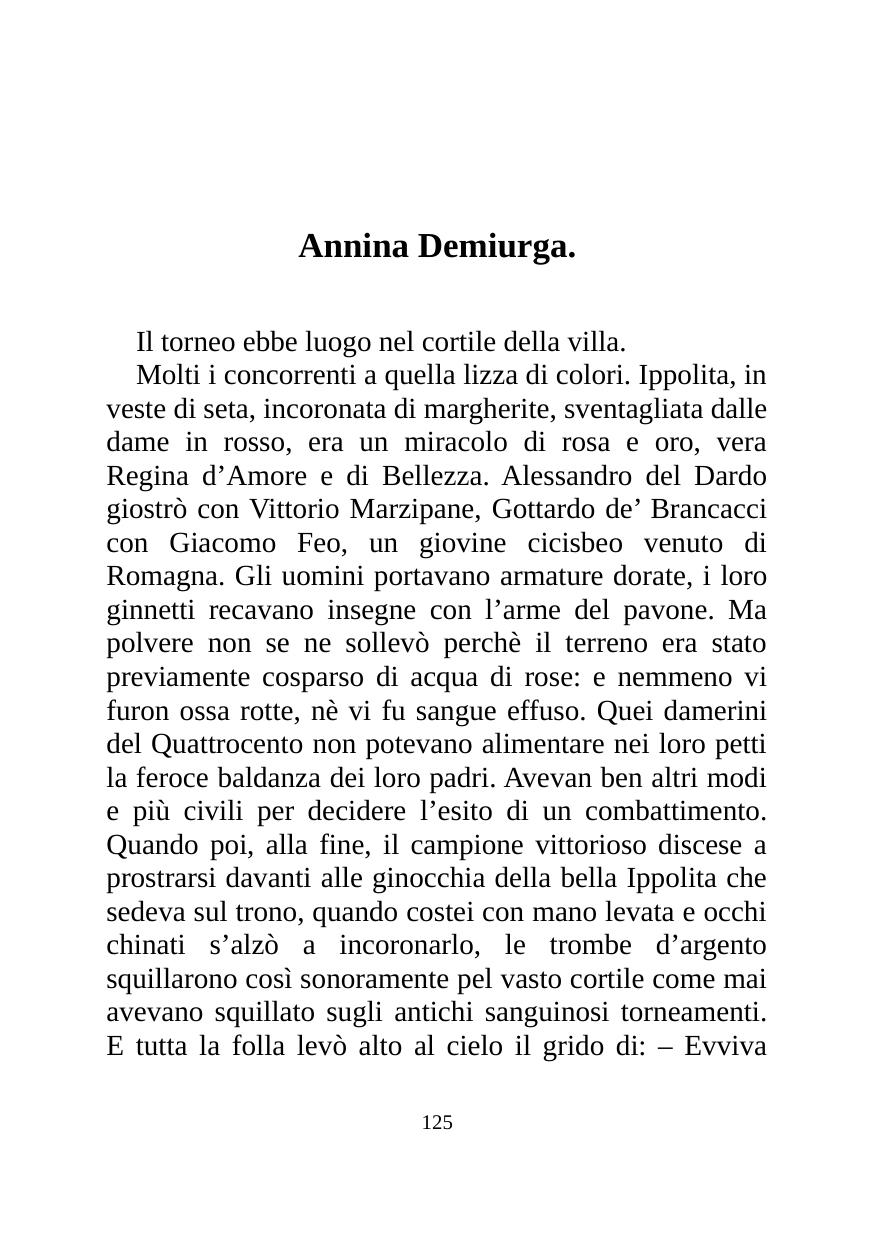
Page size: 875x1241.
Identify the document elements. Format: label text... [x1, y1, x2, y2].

text Il torneo ebbe luogo nel cortile della villa. [106, 324, 768, 357]
text Molti i concorrenti a quella lizza di colori. Ippolita, in veste di seta, incoronata di margherite, sventagliata dalle dame in rosso, era un miracolo di rosa e oro, vera Regina d’Amore e di Bellezza. Alessandro del Dardo giostrò con Vittorio Marzipane, Gottardo de’ Brancacci con Giacomo Feo, un giovine cicisbeo venuto di Romagna. Gli uomini portavano armature dorate, i loro ginnetti recavano insegne con l’arme del pavone. Ma polvere non se ne sollevò perchè il terreno era stato previamente cosparso di acqua di rose: e nemmeno vi furon ossa rotte, nè vi fu sangue effuso. Quei damerini del Quattrocento non potevano alimentare nei loro petti la feroce baldanza dei loro padri. Avevan ben altri modi e più civili per decidere l’esito di un combattimento. Quando poi, alla fine, il campione vittorioso discese a prostrarsi davanti alle ginocchia della bella Ippolita che sedeva sul trono, quando costei con mano levata e occhi chinati s’alzò a incoronarlo, le trombe d’argento squillarono così sonoramente pel vasto cortile come mai avevano squillato sugli antichi sanguinosi torneamenti. E tutta la folla levò alto al cielo il grido di: – Evviva [106, 357, 768, 1062]
subtitle Annina Demiurga. [106, 224, 768, 264]
